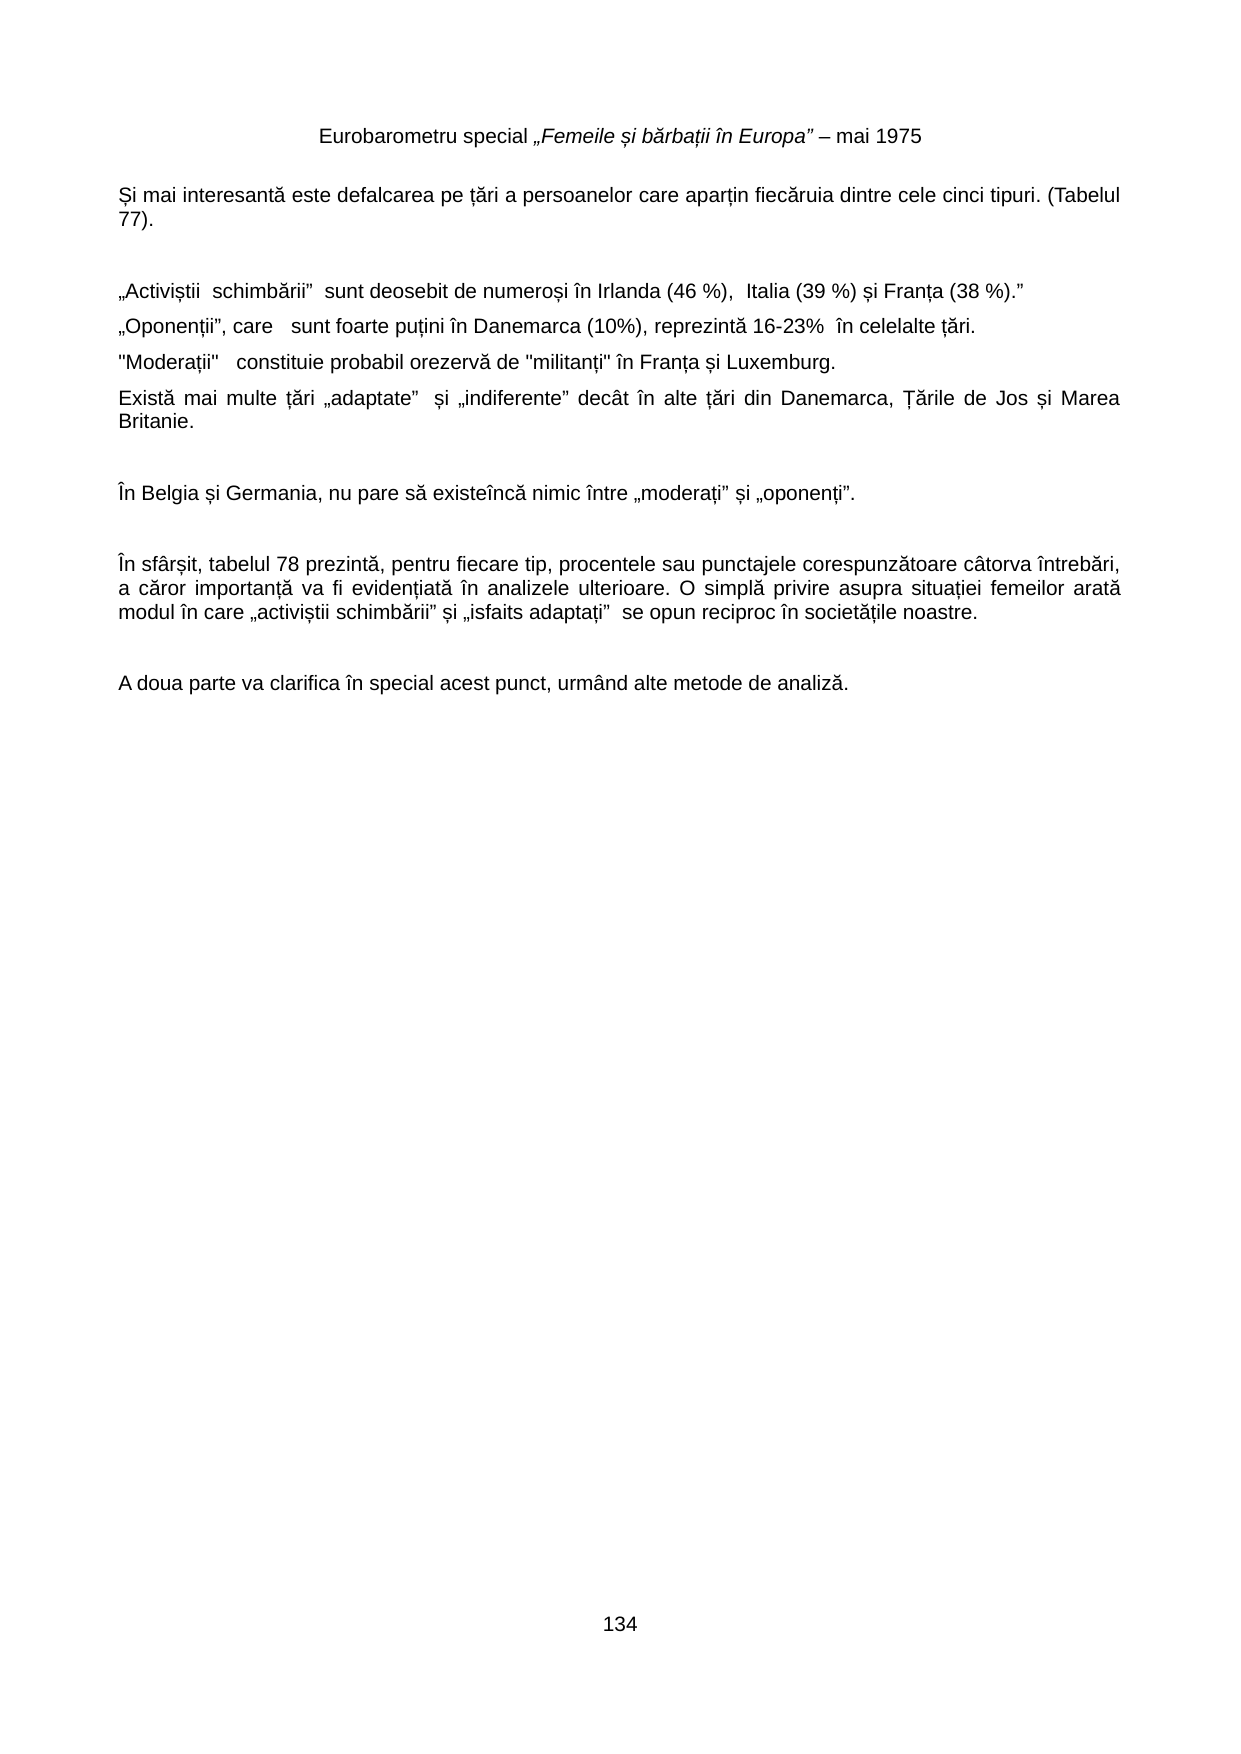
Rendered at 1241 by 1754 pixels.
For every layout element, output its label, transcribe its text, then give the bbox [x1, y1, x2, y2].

text În Belgia și Germania, nu pare să existeîncă nimic între „moderați” și „oponenți”. [118, 481, 1122, 504]
text A doua parte va clarifica în special acest punct, urmând alte metode de analiză. [118, 671, 1122, 695]
text Există mai multe țări „adaptate” și „indiferente” decât în alte țări din Danemarca, Țările de Jos și Marea Britanie. [118, 385, 1122, 433]
text „Oponenții”, care sunt foarte puțini în Danemarca (10%), reprezintă 16-23% în celelalte țări. [118, 314, 1122, 338]
text În sfârșit, tabelul 78 prezintă, pentru fiecare tip, procentele sau punctajele corespunzătoare câtorva întrebări, a căror importanță va fi evidențiată în analizele ulterioare. O simplă privire asupra situației femeilor arată modul în care „activiștii schimbării” și „isfaits adaptați” se opun reciproc în societățile noastre. [118, 552, 1122, 624]
text „Activiștii schimbării” sunt deosebit de numeroși în Irlanda (46 %), Italia (39 %) și Franța (38 %).” [118, 278, 1122, 302]
text Și mai interesantă este defalcarea pe țări a persoanelor care aparțin fiecăruia dintre cele cinci tipuri. (Tabelul 77). [118, 183, 1122, 231]
text "Moderații" constituie probabil orezervă de "militanți" în Franța și Luxemburg. [118, 350, 1122, 374]
